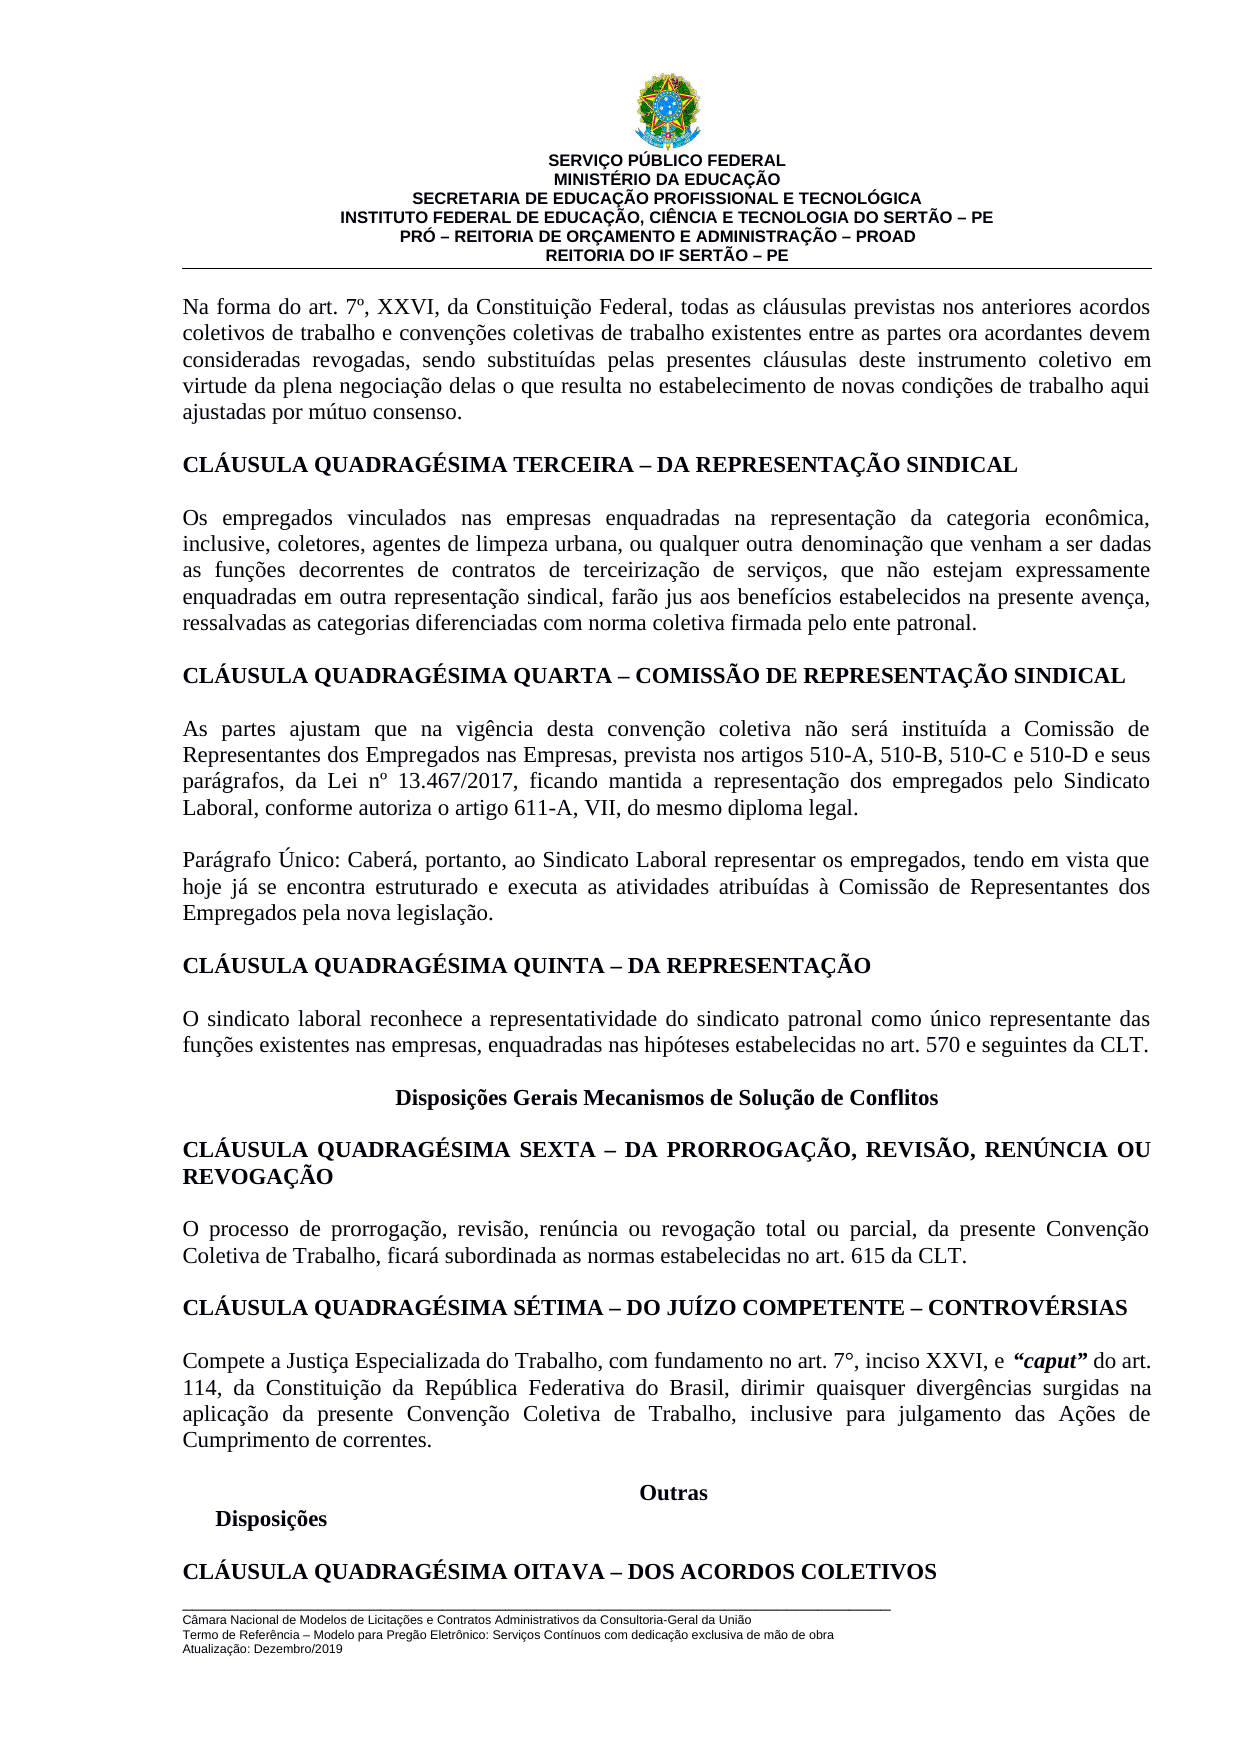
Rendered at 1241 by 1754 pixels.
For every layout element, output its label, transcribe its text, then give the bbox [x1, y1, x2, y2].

text O sindicato laboral reconhece a representatividade do sindicato patronal como único representante das funções existentes nas empresas, enquadradas nas hipóteses estabelecidas no art. 570 e seguintes da CLT. [182, 1004, 1152, 1057]
text As partes ajustam que na vigência desta convenção coletiva não será instituída a Comissão de Representantes dos Empregados nas Empresas, prevista nos artigos 510-A, 510-B, 510-C e 510-D e seus parágrafos, da Lei nº 13.467/2017, ficando mantida a representação dos empregados pelo Sindicato Laboral, conforme autoriza o artigo 611-A, VII, do mesmo diploma legal. [182, 715, 1152, 820]
text Disposições Gerais Mecanismos de Solução de Conflitos [182, 1084, 1152, 1110]
text Outras Disposições [215, 1479, 802, 1532]
text CLÁUSULA QUADRAGÉSIMA QUINTA – DA REPRESENTAÇÃO [182, 952, 1152, 978]
text Na forma do art. 7º, XXVI, da Constituição Federal, todas as cláusulas previstas nos anteriores acordos coletivos de trabalho e convenções coletivas de trabalho existentes entre as partes ora acordantes devem consideradas revogadas, sendo substituídas pelas presentes cláusulas deste instrumento coletivo em virtude da plena negociação delas o que resulta no estabelecimento de novas condições de trabalho aqui ajustadas por mútuo consenso. [182, 293, 1152, 425]
text CLÁUSULA QUADRAGÉSIMA QUARTA – COMISSÃO DE REPRESENTAÇÃO SINDICAL [182, 662, 1152, 688]
text Compete a Justiça Especializada do Trabalho, com fundamento no art. 7°, inciso XXVI, e “caput” do art. 114, da Constituição da República Federativa do Brasil, dirimir quaisquer divergências surgidas na aplicação da presente Convenção Coletiva de Trabalho, inclusive para julgamento das Ações de Cumprimento de correntes. [182, 1347, 1152, 1453]
text O processo de prorrogação, revisão, renúncia ou revogação total ou parcial, da presente Convenção Coletiva de Trabalho, ficará subordinada as normas estabelecidas no art. 615 da CLT. [182, 1215, 1152, 1268]
text Os empregados vinculados nas empresas enquadradas na representação da categoria econômica, inclusive, coletores, agentes de limpeza urbana, ou qualquer outra denominação que venham a ser dadas as funções decorrentes de contratos de terceirização de serviços, que não estejam expressamente enquadradas em outra representação sindical, farão jus aos benefícios estabelecidos na presente avença, ressalvadas as categorias diferenciadas com norma coletiva firmada pelo ente patronal. [182, 504, 1152, 636]
text CLÁUSULA QUADRAGÉSIMA OITAVA – DOS ACORDOS COLETIVOS [182, 1558, 1152, 1584]
text CLÁUSULA QUADRAGÉSIMA TERCEIRA – DA REPRESENTAÇÃO SINDICAL [182, 451, 1152, 477]
text CLÁUSULA QUADRAGÉSIMA SEXTA – DA PRORROGAÇÃO, REVISÃO, RENÚNCIA OU REVOGAÇÃO [182, 1136, 1152, 1189]
text Parágrafo Único: Caberá, portanto, ao Sindicato Laboral representar os empregados, tendo em vista que hoje já se encontra estruturado e executa as atividades atribuídas à Comissão de Representantes dos Empregados pela nova legislação. [182, 846, 1152, 926]
text CLÁUSULA QUADRAGÉSIMA SÉTIMA – DO JUÍZO COMPETENTE – CONTROVÉRSIAS [182, 1294, 1152, 1321]
